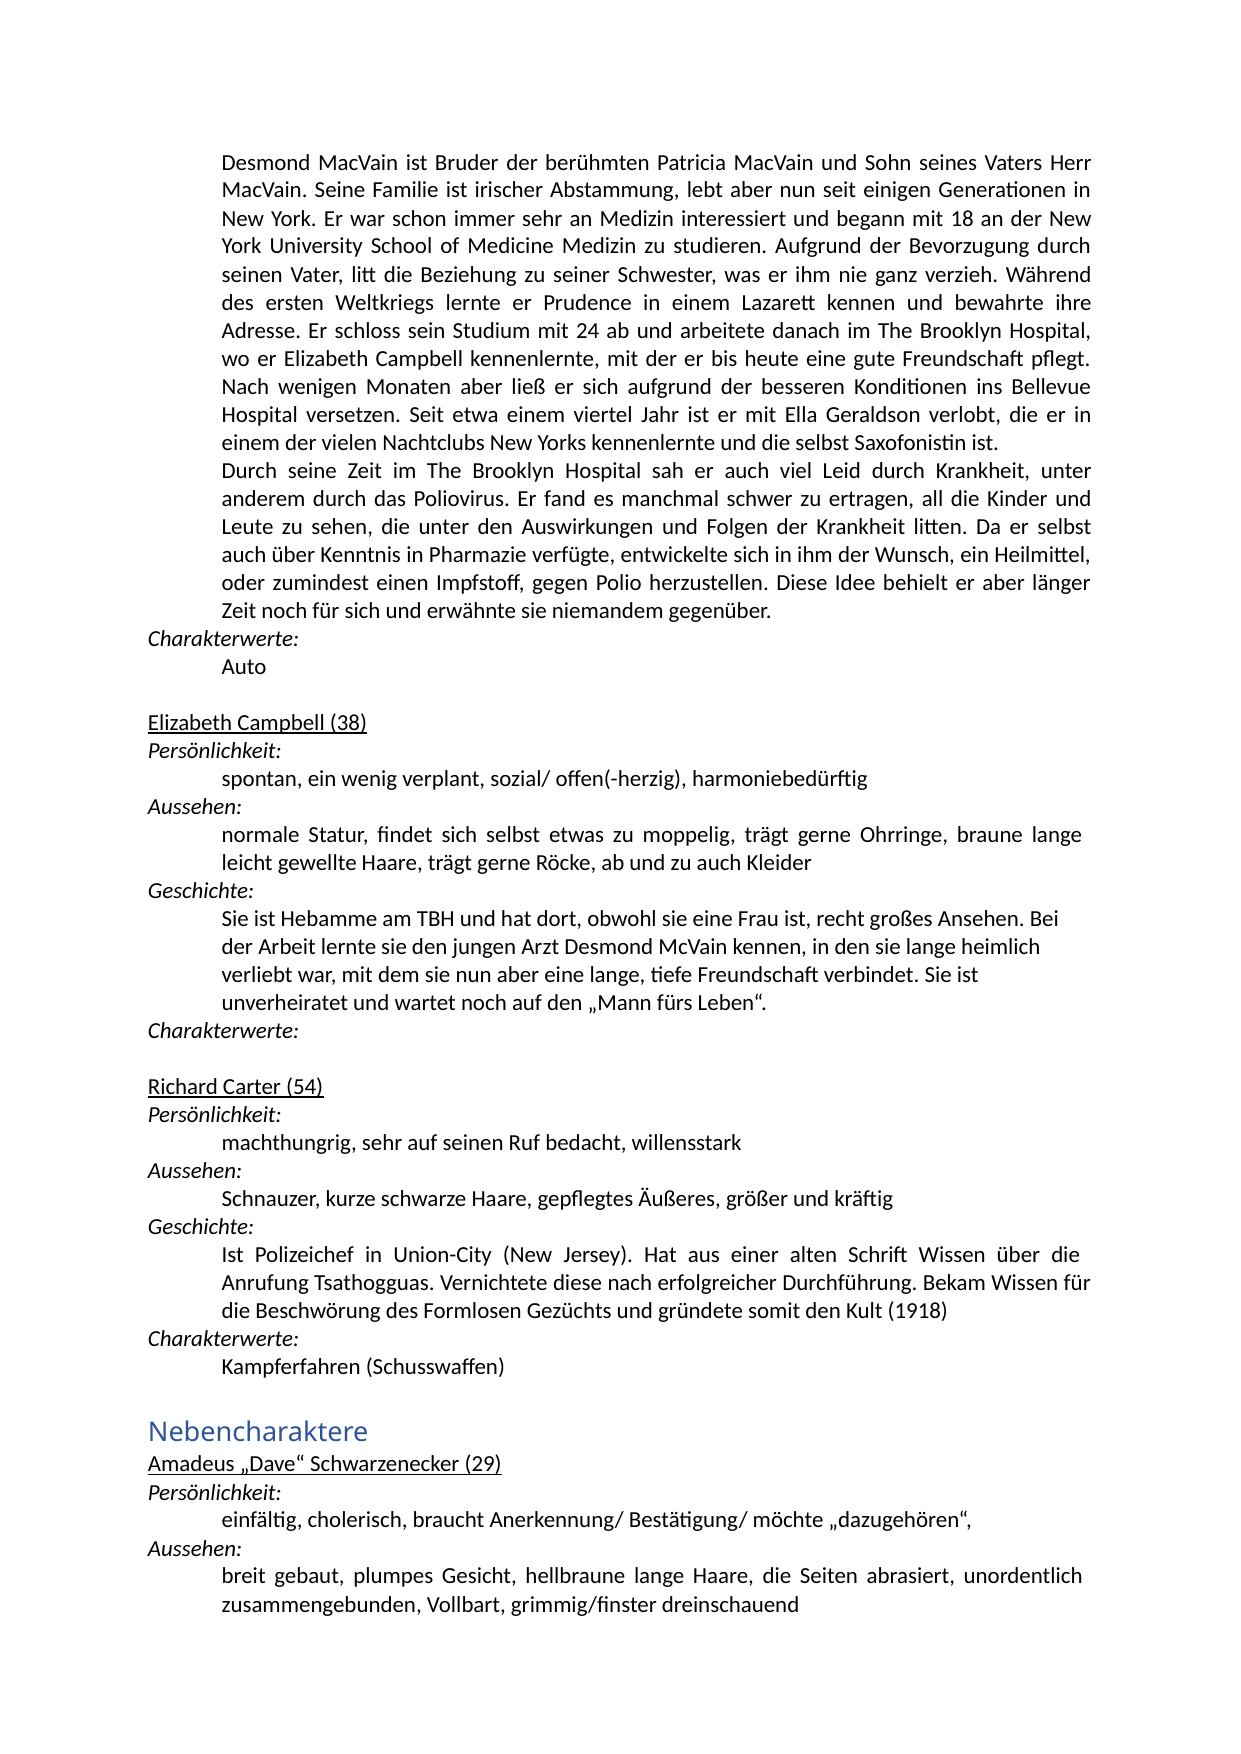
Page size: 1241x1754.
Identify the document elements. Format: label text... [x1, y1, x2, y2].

text Geschichte: [148, 1212, 1093, 1240]
text Sie ist Hebamme am TBH und hat dort, obwohl sie eine Frau ist, recht großes Ansehen. Bei der Arbeit lernte sie den jungen Arzt Desmond McVain kennen, in den sie lange heimlich verliebt war, mit dem sie nun aber eine lange, tiefe Freundschaft verbindet. Sie ist unverheiratet und wartet noch auf den „Mann fürs Leben“. [148, 904, 1093, 1016]
text Auto [148, 652, 1093, 680]
text Persönlichkeit: [148, 1100, 1093, 1128]
text Aussehen: [148, 1534, 1093, 1562]
text Persönlichkeit: [148, 736, 1093, 764]
text Durch seine Zeit im The Brooklyn Hospital sah er auch viel Leid durch Krankheit, unter anderem durch das Poliovirus. Er fand es manchmal schwer zu ertragen, all die Kinder und Leute zu sehen, die unter den Auswirkungen und Folgen der Krankheit litten. Da er selbst auch über Kenntnis in Pharmazie verfügte, entwickelte sich in ihm der Wunsch, ein Heilmittel, oder zumindest einen Impfstoff, gegen Polio herzustellen. Diese Idee behielt er aber länger Zeit noch für sich und erwähnte sie niemandem gegenüber. [221, 456, 1093, 624]
text Ist Polizeichef in Union-City (New Jersey). Hat aus einer alten Schrift Wissen über die Anrufung Tsathogguas. Vernichtete diese nach erfolgreicher Durchführung. Bekam Wissen für die Beschwörung des Formlosen Gezüchts und gründete somit den Kult (1918) [148, 1240, 1093, 1324]
text breit gebaut, plumpes Gesicht, hellbraune lange Haare, die Seiten abrasiert, unordentlich zusammengebunden, Vollbart, grimmig/finster dreinschauend [148, 1562, 1093, 1618]
text Kampferfahren (Schusswaffen) [148, 1352, 1093, 1381]
text Amadeus „Dave“ Schwarzenecker (29) [148, 1449, 1093, 1478]
text machthungrig, sehr auf seinen Ruf bedacht, willensstark [148, 1128, 1093, 1156]
text Desmond MacVain ist Bruder der berühmten Patricia MacVain und Sohn seines Vaters Herr MacVain. Seine Familie ist irischer Abstammung, lebt aber nun seit einigen Generationen in New York. Er war schon immer sehr an Medizin interessiert und begann mit 18 an der New York University School of Medicine Medizin zu studieren. Aufgrund der Bevorzugung durch seinen Vater, litt die Beziehung zu seiner Schwester, was er ihm nie ganz verzieh. Während des ersten Weltkriegs lernte er Prudence in einem Lazarett kennen und bewahrte ihre Adresse. Er schloss sein Studium mit 24 ab und arbeitete danach im The Brooklyn Hospital, wo er Elizabeth Campbell kennenlernte, mit der er bis heute eine gute Freundschaft pflegt. Nach wenigen Monaten aber ließ er sich aufgrund der besseren Konditionen ins Bellevue Hospital versetzen. Seit etwa einem viertel Jahr ist er mit Ella Geraldson verlobt, die er in einem der vielen Nachtclubs New Yorks kennenlernte und die selbst Saxofonistin ist. [221, 148, 1093, 456]
text normale Statur, findet sich selbst etwas zu moppelig, trägt gerne Ohrringe, braune lange leicht gewellte Haare, trägt gerne Röcke, ab und zu auch Kleider [148, 820, 1093, 876]
text Elizabeth Campbell (38) [148, 708, 1093, 736]
text Richard Carter (54) [148, 1072, 1093, 1100]
text Aussehen: [148, 1156, 1093, 1184]
text Charakterwerte: [148, 1324, 1093, 1352]
text Charakterwerte: [148, 1016, 1093, 1044]
text Schnauzer, kurze schwarze Haare, gepflegtes Äußeres, größer und kräftig [148, 1184, 1093, 1212]
text einfältig, cholerisch, braucht Anerkennung/ Bestätigung/ möchte „dazugehören“, [148, 1506, 1093, 1534]
text Charakterwerte: [148, 624, 1093, 652]
text Persönlichkeit: [148, 1478, 1093, 1506]
subtitle Nebencharaktere [148, 1413, 1093, 1449]
text Geschichte: [148, 876, 1093, 904]
text Aussehen: [148, 792, 1093, 820]
text spontan, ein wenig verplant, sozial/ offen(-herzig), harmoniebedürftig [148, 764, 1093, 792]
